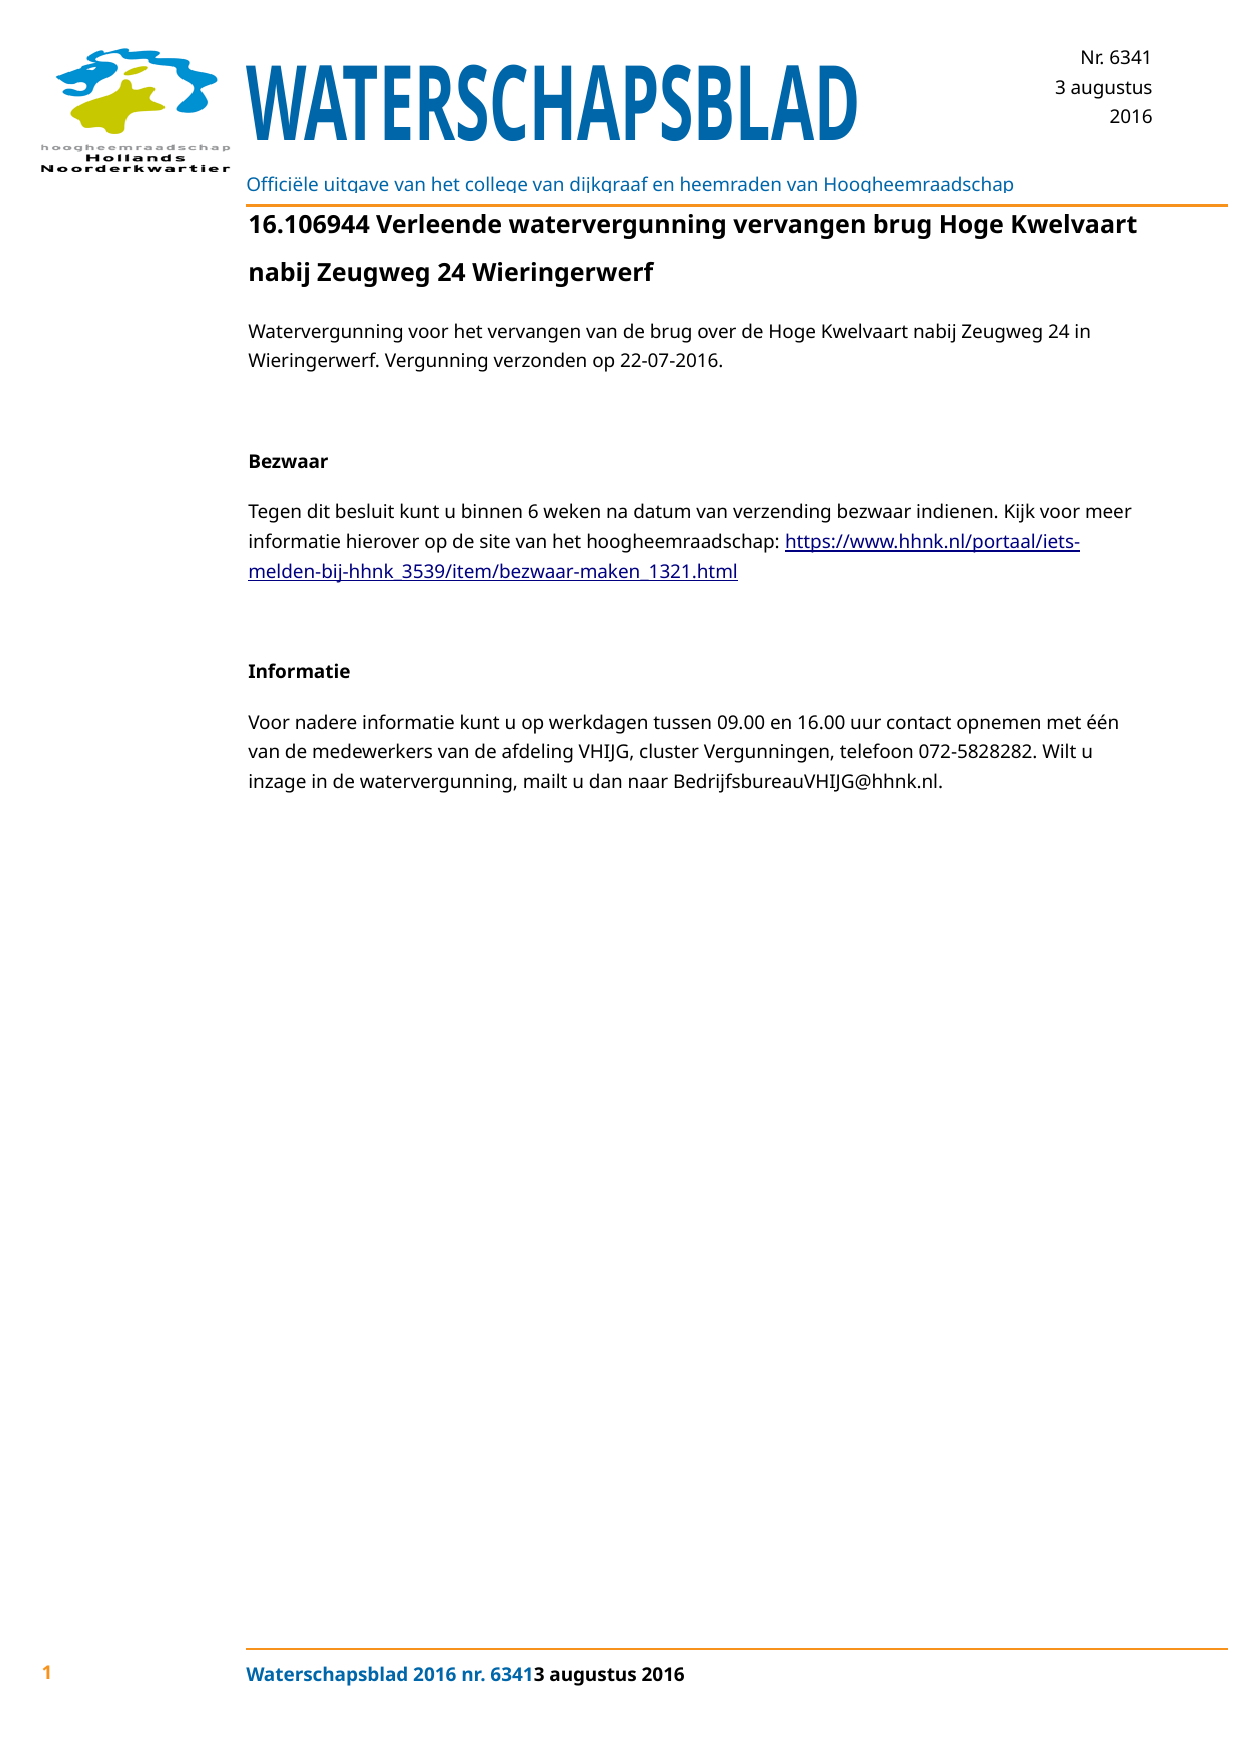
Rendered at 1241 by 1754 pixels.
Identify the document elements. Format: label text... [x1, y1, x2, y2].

text Bezwaar [248, 448, 1152, 474]
picture [41, 47, 231, 172]
text Voor nadere informatie kunt u op werkdagen tussen 09.00 en 16.00 uur contact opnemen met één van de medewerkers van de afdeling VHIJG, cluster Vergunningen, telefoon 072-5828282. Wilt u inzage in de watervergunning, mailt u dan naar BedrijfsbureauVHIJG@hhnk.nl. [248, 709, 1152, 794]
text Watervergunning voor het vervangen van de brug over de Hoge Kwelvaart nabij Zeugweg 24 in Wieringerwerf. Vergunning verzonden op 22-07-2016. [248, 318, 1152, 373]
text Informatie [248, 659, 1152, 684]
text Tegen dit besluit kunt u binnen 6 weken na datum van verzending bezwaar indienen. Kijk voor meer informatie hierover op de site van het hoogheemraadschap: https://www.hhnk.nl/portaal/iets-melden-bij-hhnk_3539/item/bezwaar-maken_1321.html [248, 499, 1152, 584]
text 16.106944 Verleende watervergunning vervangen brug Hoge Kwelvaart nabij Zeugweg 24 Wieringerwerf [248, 207, 1152, 288]
